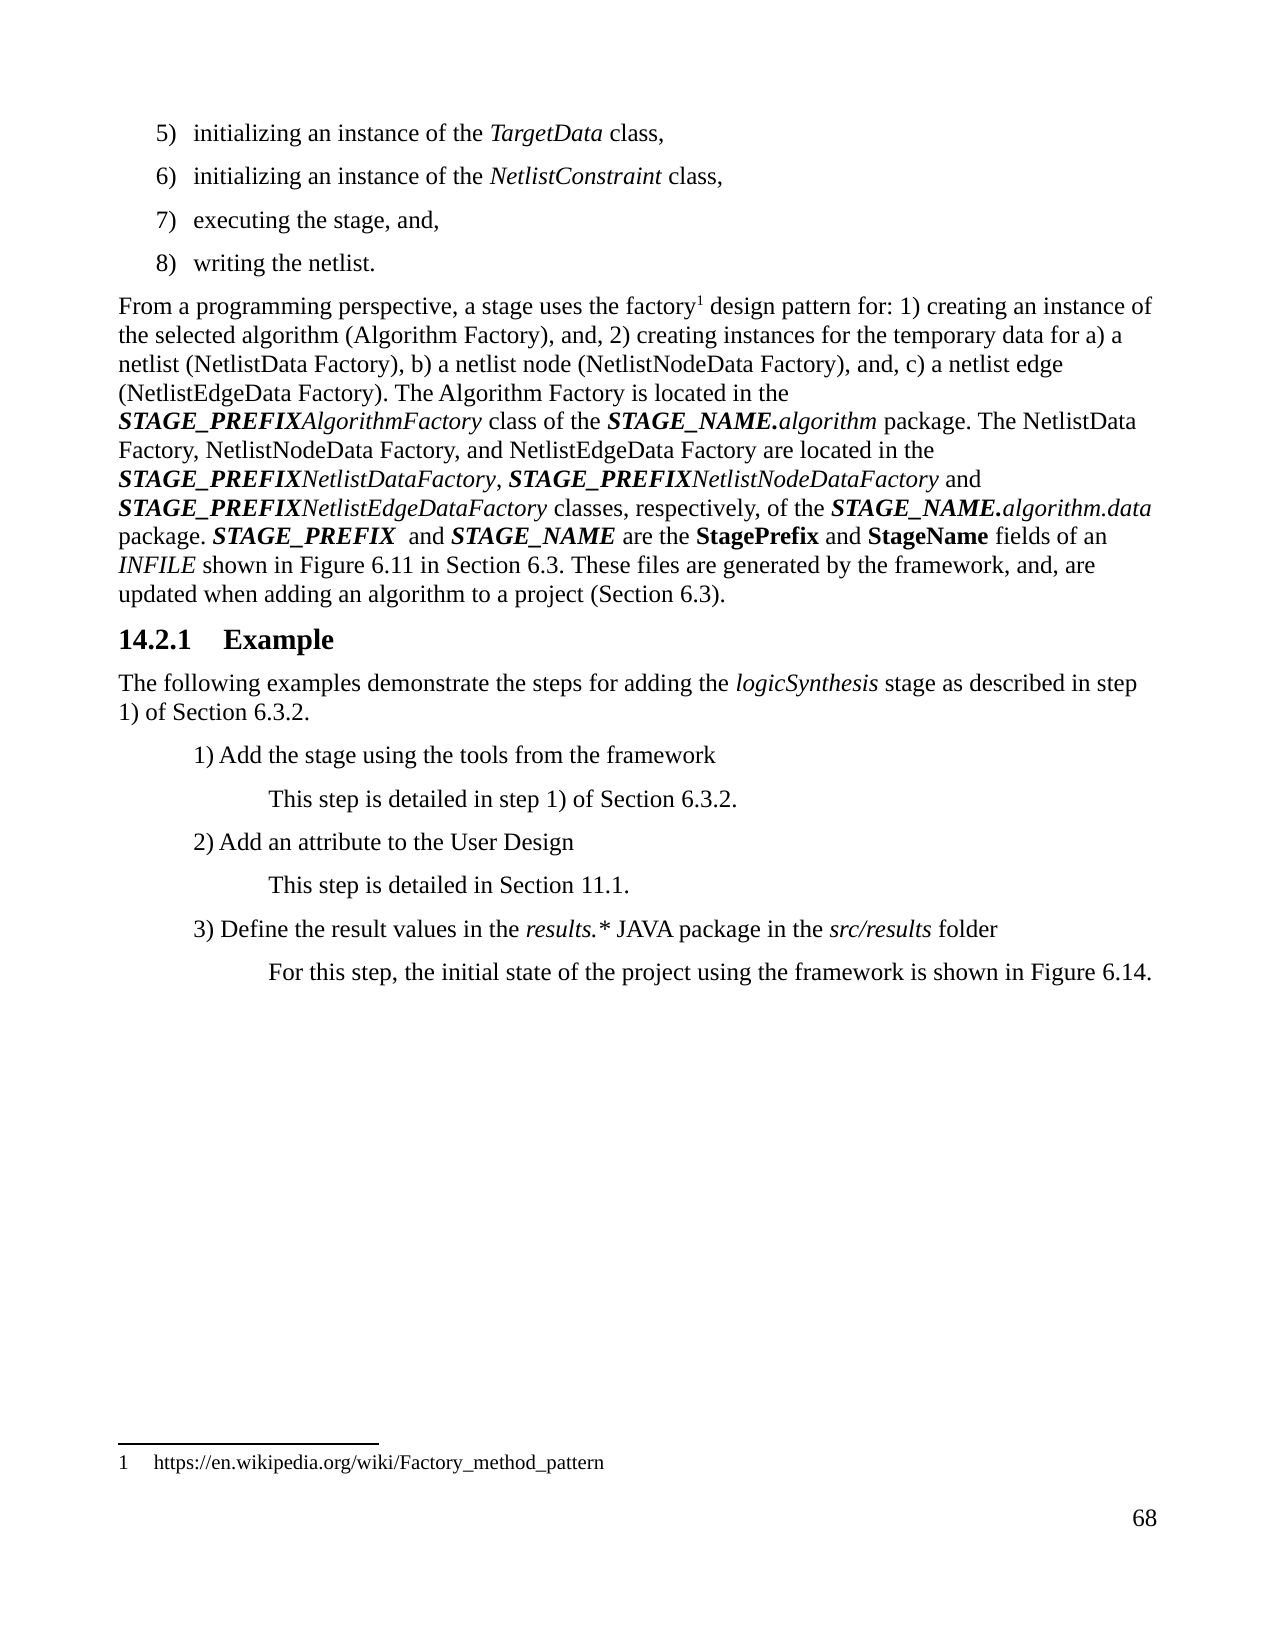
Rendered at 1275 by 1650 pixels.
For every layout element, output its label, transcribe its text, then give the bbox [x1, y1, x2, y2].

list executing the stage, and, [156, 205, 1157, 233]
list initializing an instance of the NetlistConstraint class, [156, 161, 1157, 190]
text 3) Define the result values in the results.* JAVA package in the src/results folder [118, 914, 1157, 943]
text For this step, the initial state of the project using the framework is shown in Figure 6.14. [118, 957, 1157, 986]
subtitle Example [118, 622, 1157, 656]
text The following examples demonstrate the steps for adding the logicSynthesis stage as described in step 1) of Section 6.3.2. [118, 668, 1157, 726]
text This step is detailed in step 1) of Section 6.3.2. [118, 784, 1157, 813]
text This step is detailed in Section 11.1. [118, 871, 1157, 899]
text From a programming perspective, a stage uses the factory design pattern for: 1) creating an instance of the selected algorithm (Algorithm Factory), and, 2) creating instances for the temporary data for a) a netlist (NetlistData Factory), b) a netlist node (NetlistNodeData Factory), and, c) a netlist edge (NetlistEdgeData Factory). The Algorithm Factory is located in the STAGE_PREFIXAlgorithmFactory class of the STAGE_NAME.algorithm package. The NetlistData Factory, NetlistNodeData Factory, and NetlistEdgeData Factory are located in the STAGE_PREFIXNetlistDataFactory, STAGE_PREFIXNetlistNodeDataFactory and STAGE_PREFIXNetlistEdgeDataFactory classes, respectively, of the STAGE_NAME.algorithm.data package. STAGE_PREFIX and STAGE_NAME are the StagePrefix and StageName fields of an INFILE shown in Figure 6.11 in Section 6.3. These files are generated by the framework, and, are updated when adding an algorithm to a project (Section 6.3). [118, 291, 1157, 608]
text https://en.wikipedia.org/wiki/Factory_method_pattern [118, 1449, 1157, 1474]
list writing the netlist. [156, 248, 1157, 277]
text 1) Add the stage using the tools from the framework [118, 741, 1157, 769]
list initializing an instance of the TargetData class, [156, 118, 1157, 147]
text 2) Add an attribute to the User Design [118, 827, 1157, 856]
